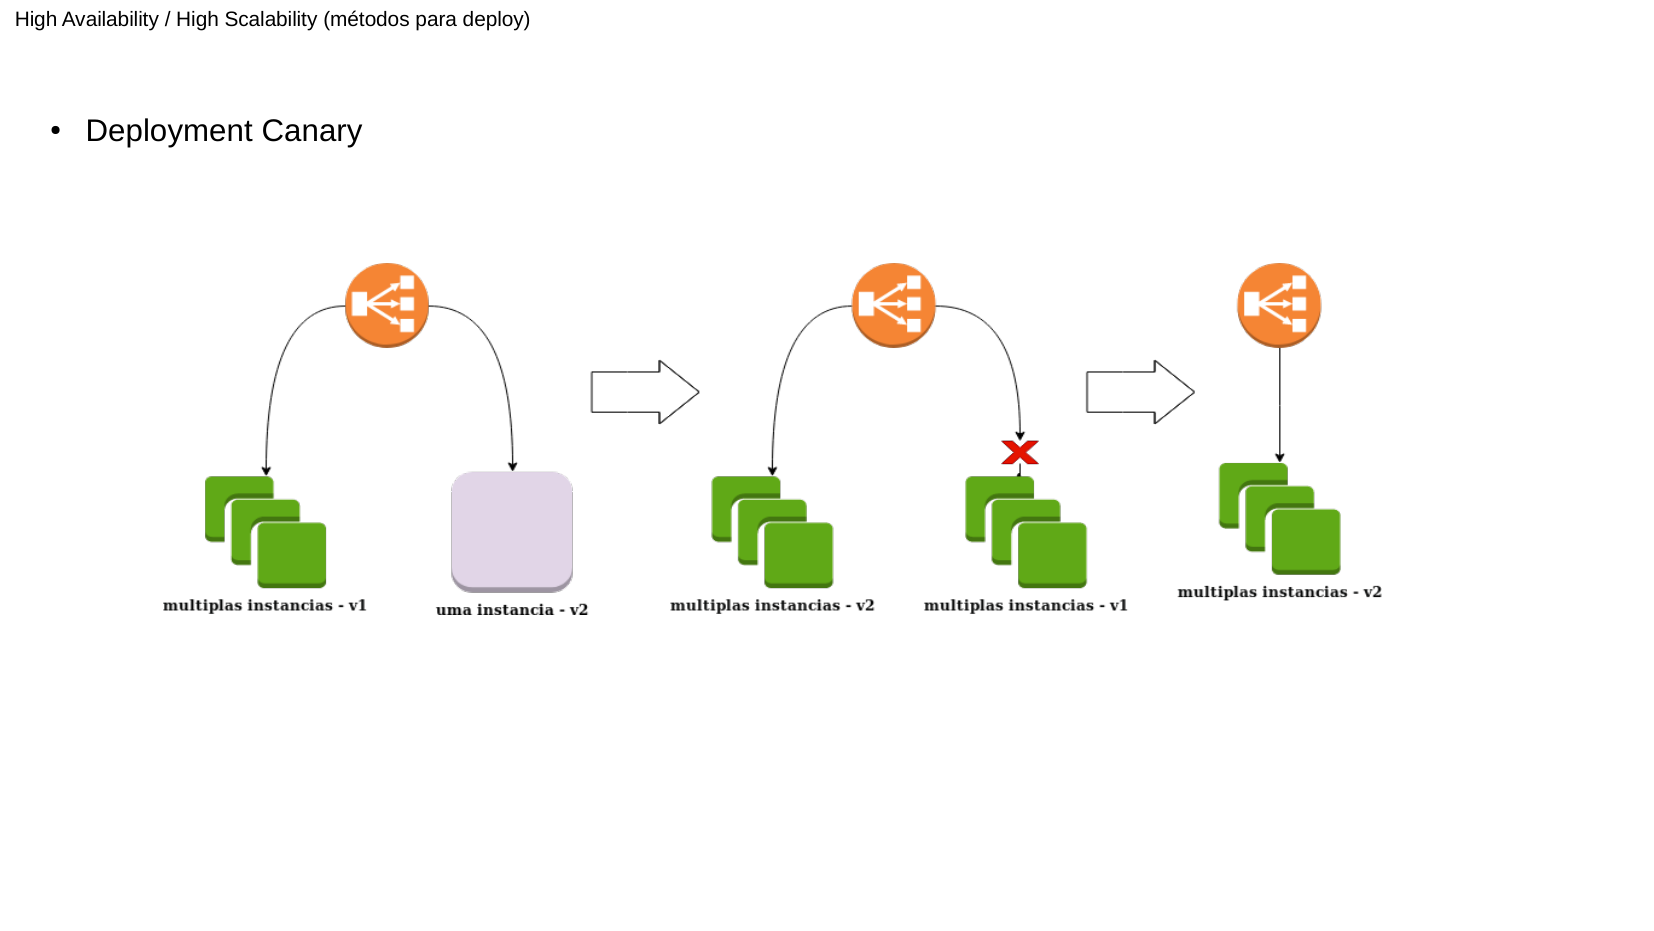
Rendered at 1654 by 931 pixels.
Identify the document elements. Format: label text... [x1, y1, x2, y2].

text_box High Availability / High Scalability (métodos para deploy) [0, 0, 546, 39]
picture [163, 262, 1382, 615]
text_box Deployment Canary [35, 106, 414, 166]
